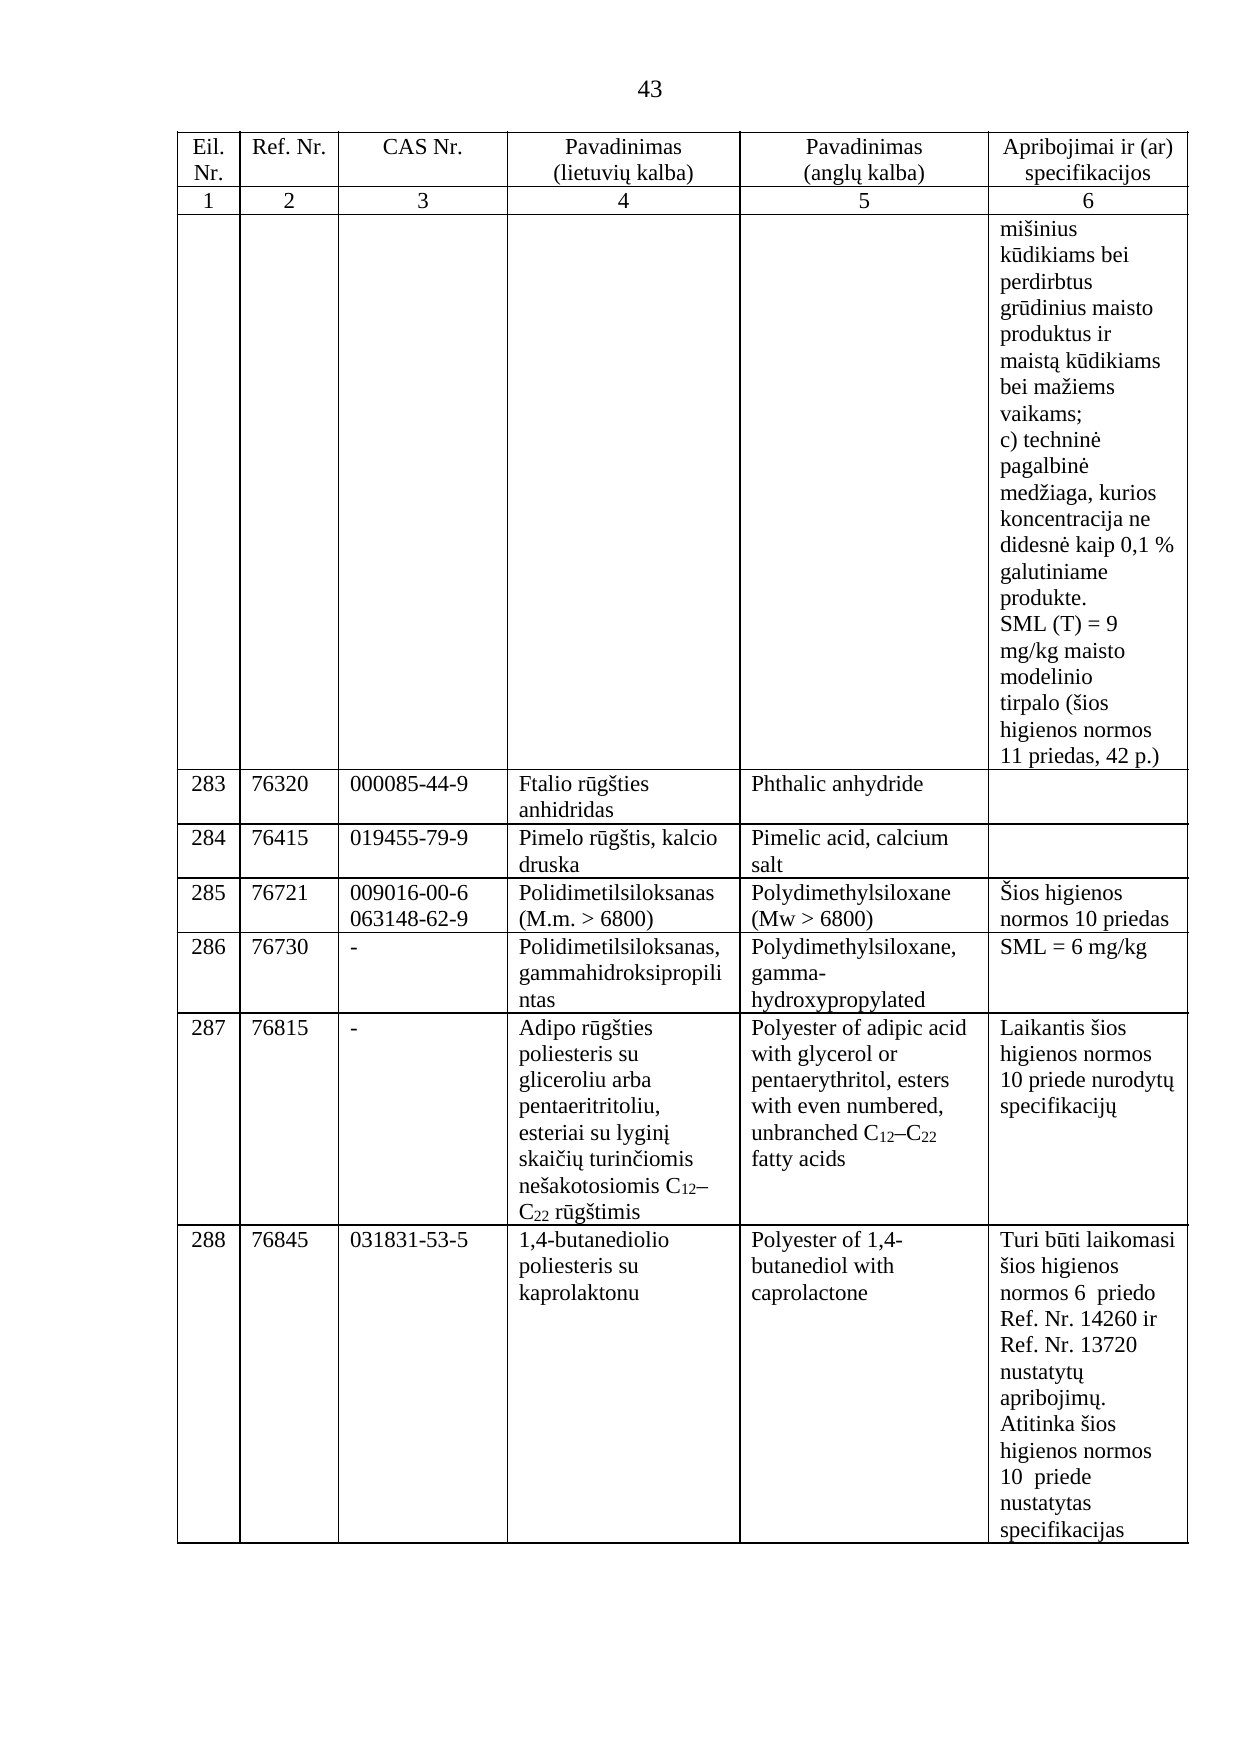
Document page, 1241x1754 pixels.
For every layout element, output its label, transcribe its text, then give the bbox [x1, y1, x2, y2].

table_cell 1,4-butanediolio poliesteris su kaprolaktonu [508, 1226, 739, 1542]
table_cell [339, 215, 507, 768]
table_cell mišinius kūdikiams bei perdirbtus grūdinius maisto produktus ir maistą kūdikiams bei mažiems vaikams; c) techninė pagalbinė medžiaga, kurios koncentracija ne didesnė kaip 0,1 % galutiniame produkte. SML (T) = 9 mg/kg maisto modelinio tirpalo (šios higienos normos 11 priedas, 42 p.) [989, 215, 1187, 768]
table_header Pavadinimas (anglų kalba) [741, 133, 988, 186]
table_header Ref. Nr. [241, 133, 338, 186]
table_cell Turi būti laikomasi šios higienos normos 6 priedo Ref. Nr. 14260 ir Ref. Nr. 13720 nustatytų apribojimų. Atitinka šios higienos normos 10 priede nustatytas specifikacijas [989, 1226, 1187, 1542]
table_cell 019455-79-9 [339, 825, 507, 877]
table_cell Polydimethylsiloxane, gamma-hydroxypropylated [741, 933, 988, 1012]
table_cell 6 [989, 187, 1187, 213]
table_cell Phthalic anhydride [741, 770, 988, 823]
table_cell 76320 [241, 770, 338, 823]
table_cell Polyester of 1,4-butanediol with caprolactone [741, 1226, 988, 1542]
table_cell 76415 [241, 825, 338, 877]
table_cell 76721 [241, 879, 338, 931]
table_cell - [339, 933, 507, 1012]
table_cell 76845 [241, 1226, 338, 1542]
table_cell 284 [178, 825, 239, 877]
table_cell Ftalio rūgšties anhidridas [508, 770, 739, 823]
table_cell - [339, 1014, 507, 1224]
table_cell 2 [241, 187, 338, 213]
table_cell 288 [178, 1226, 239, 1542]
table_cell 000085-44-9 [339, 770, 507, 823]
table_cell 1 [178, 187, 239, 213]
table_cell 5 [741, 187, 988, 213]
table_header CAS Nr. [339, 133, 507, 186]
table_cell Polidimetilsiloksanas (M.m. > 6800) [508, 879, 739, 931]
table_header Eil. Nr. [178, 133, 239, 186]
table_header Pavadinimas (lietuvių kalba) [508, 133, 739, 186]
table_cell [241, 215, 338, 768]
table_cell 009016-00-6 063148-62-9 [339, 879, 507, 931]
table_cell Polidimetilsiloksanas, gammahidroksipropilintas [508, 933, 739, 1012]
table_cell Polydimethylsiloxane (Mw > 6800) [741, 879, 988, 931]
table_cell 76815 [241, 1014, 338, 1224]
table_cell 287 [178, 1014, 239, 1224]
table_cell 76730 [241, 933, 338, 1012]
table_cell 4 [508, 187, 739, 213]
table_cell Adipo rūgšties poliesteris su gliceroliu arba pentaeritritoliu, esteriai su lyginį skaičių turinčiomis nešakotosiomis C12–C22 rūgštimis [508, 1014, 739, 1224]
table_cell 031831-53-5 [339, 1226, 507, 1542]
table_cell [989, 770, 1187, 823]
table_cell Laikantis šios higienos normos 10 priede nurodytų specifikacijų [989, 1014, 1187, 1224]
table_cell 3 [339, 187, 507, 213]
table_cell Šios higienos normos 10 priedas [989, 879, 1187, 931]
table_cell 285 [178, 879, 239, 931]
table_cell [508, 215, 739, 768]
table_cell Pimelic acid, calcium salt [741, 825, 988, 877]
table_cell [178, 215, 239, 768]
table_cell Polyester of adipic acid with glycerol or pentaerythritol, esters with even numbered, unbranched C12–C22 fatty acids [741, 1014, 988, 1224]
table_cell Pimelo rūgštis, kalcio druska [508, 825, 739, 877]
table_cell 283 [178, 770, 239, 823]
table_cell 286 [178, 933, 239, 1012]
table_cell [989, 825, 1187, 877]
table_cell SML = 6 mg/kg [989, 933, 1187, 1012]
table_cell [741, 215, 988, 768]
table_header Apribojimai ir (ar) specifikacijos [989, 133, 1187, 186]
